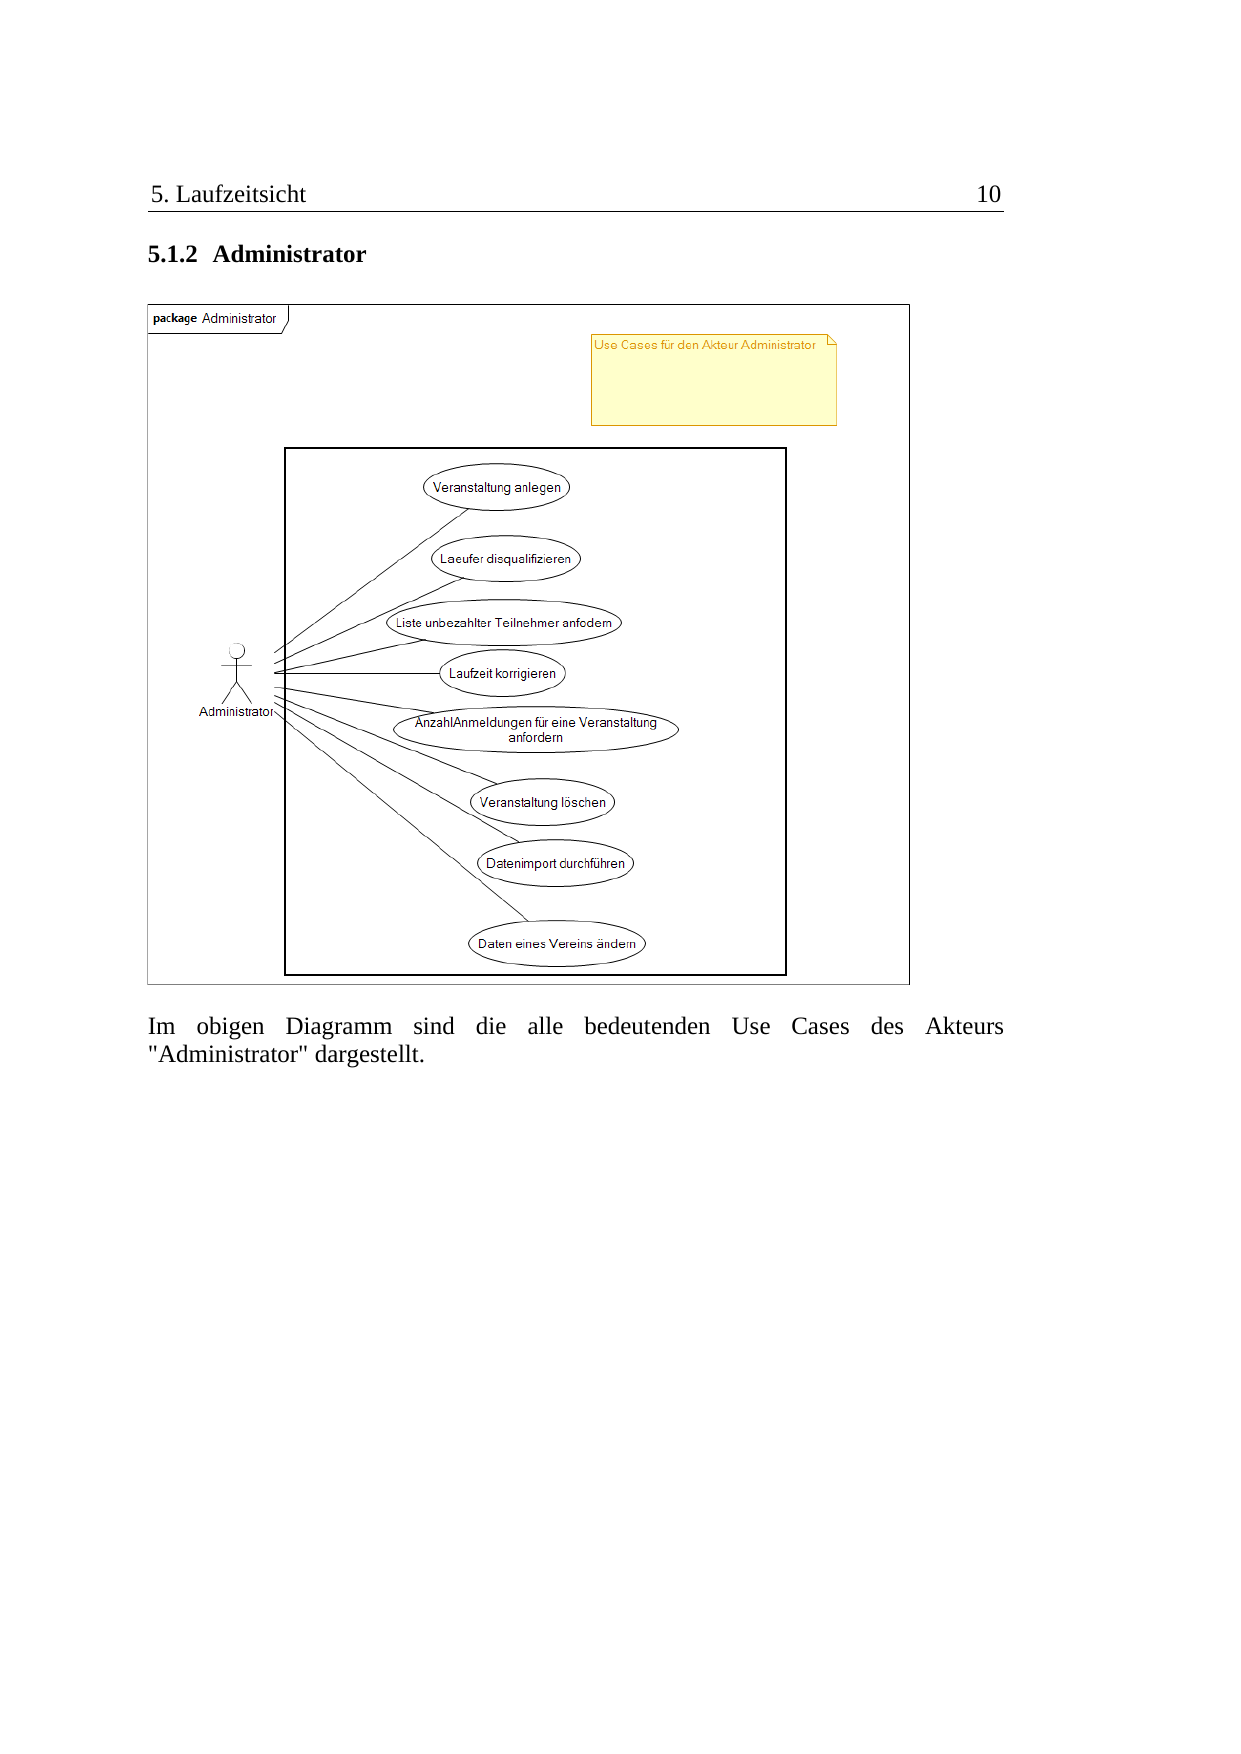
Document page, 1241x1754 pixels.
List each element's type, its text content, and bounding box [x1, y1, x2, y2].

picture [147, 304, 1004, 985]
list Administrator [148, 240, 1004, 268]
text Im obigen Diagramm sind die alle bedeutenden Use Cases des Akteurs "Administrator" dargestellt. [148, 1012, 1004, 1068]
